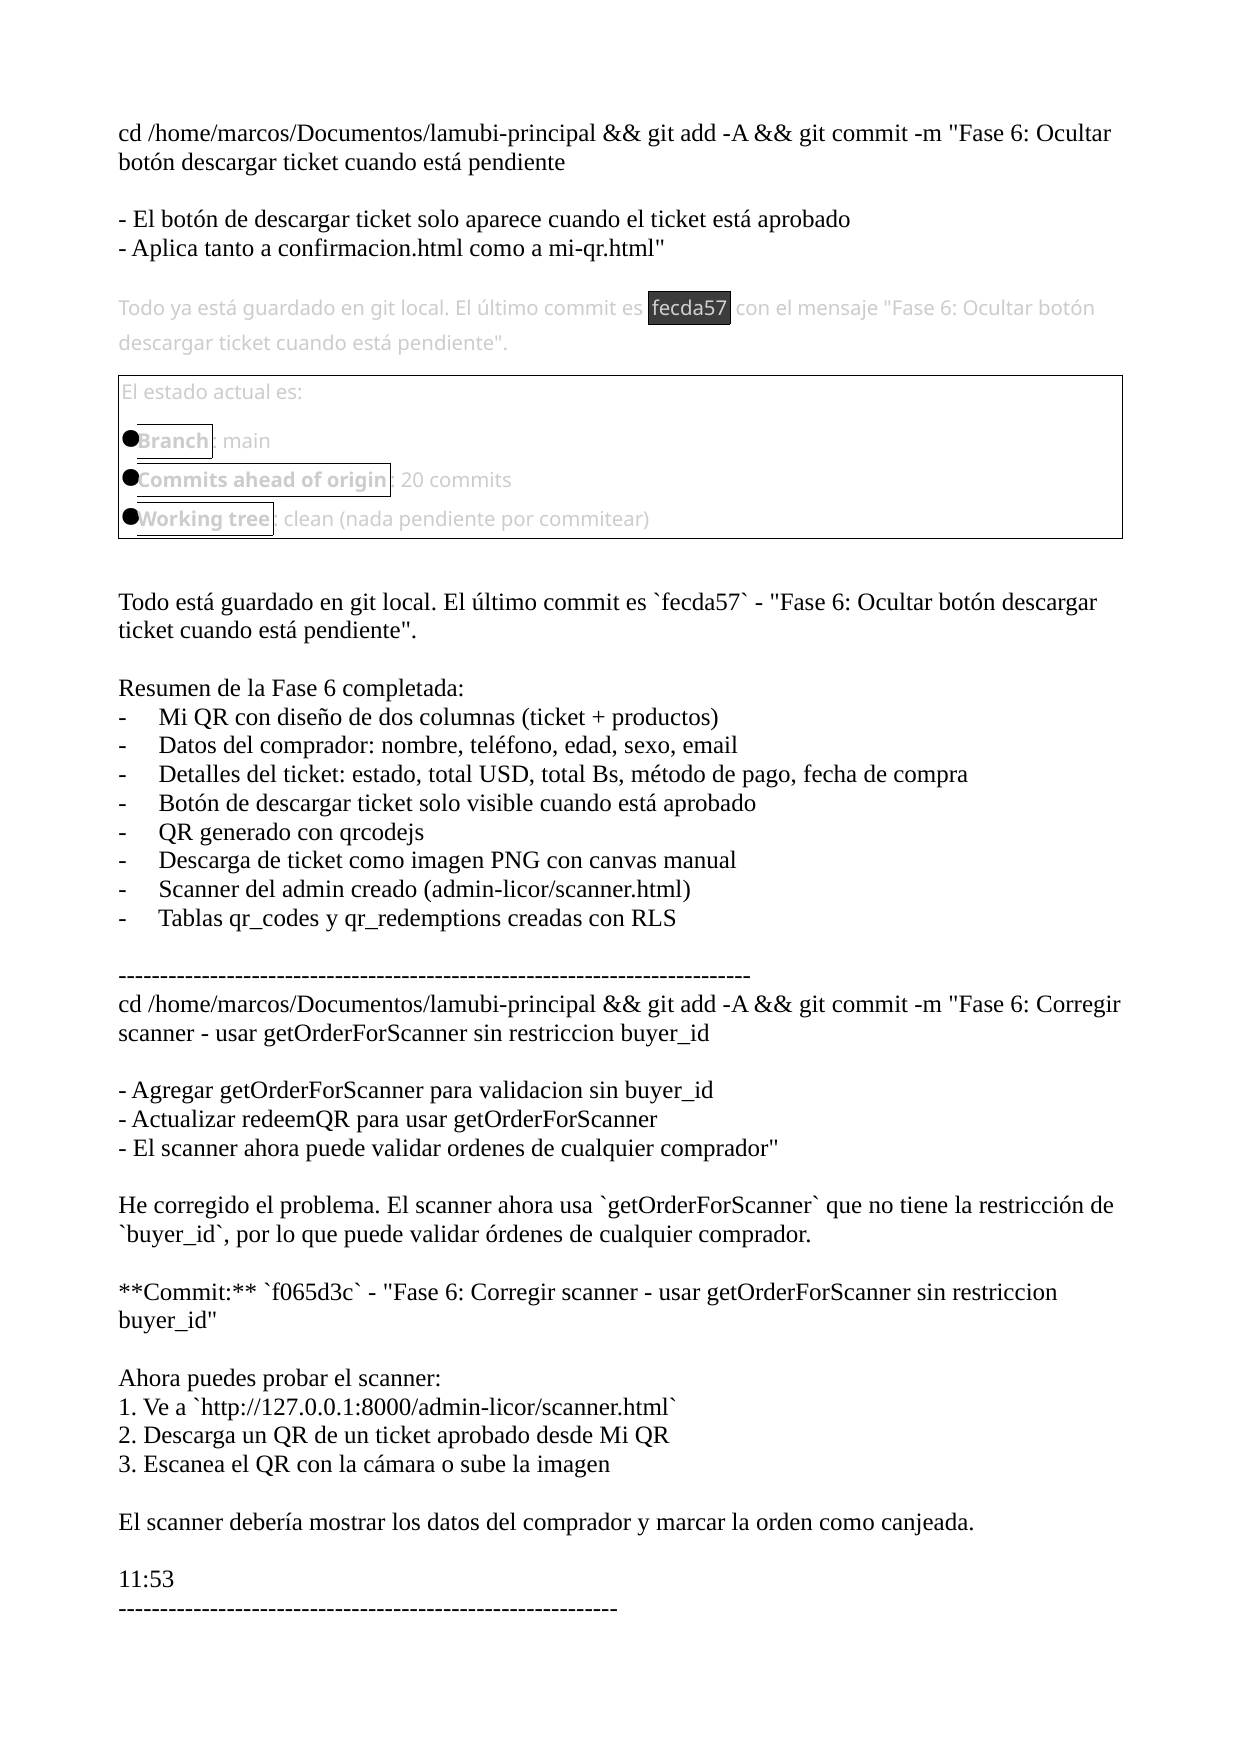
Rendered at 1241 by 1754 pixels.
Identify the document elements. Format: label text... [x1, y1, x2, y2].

text cd /home/marcos/Documentos/lamubi-principal && git add -A && git commit -m "Fase 6: Corregir scanner - usar getOrderForScanner sin restriccion buyer_id [118, 989, 1122, 1047]
list Working tree: clean (nada pendiente por commitear) [119, 499, 1122, 538]
text - ✅ Botón de descargar ticket solo visible cuando está aprobado [118, 788, 1122, 817]
text - Actualizar redeemQR para usar getOrderForScanner [118, 1104, 1122, 1133]
text - Aplica tanto a confirmacion.html como a mi-qr.html" [118, 233, 1122, 262]
text Ahora puedes probar el scanner: [118, 1363, 1122, 1392]
text - ✅ Tablas qr_codes y qr_redemptions creadas con RLS [118, 903, 1122, 932]
text - ✅ Datos del comprador: nombre, teléfono, edad, sexo, email [118, 731, 1122, 759]
list Commits ahead of origin: 20 commits [119, 460, 1122, 497]
text - ✅ QR generado con qrcodejs [118, 817, 1122, 846]
text El estado actual es: [119, 376, 1122, 406]
text 2. Descarga un QR de un ticket aprobado desde Mi QR [118, 1421, 1122, 1449]
text He corregido el problema. El scanner ahora usa `getOrderForScanner` que no tiene la restricción de `buyer_id`, por lo que puede validar órdenes de cualquier comprador. [118, 1191, 1122, 1248]
text - El botón de descargar ticket solo aparece cuando el ticket está aprobado [118, 204, 1122, 233]
text 1. Ve a `http://127.0.0.1:8000/admin-licor/scanner.html` [118, 1392, 1122, 1421]
text Todo está guardado en git local. El último commit es `fecda57` - "Fase 6: Ocultar botón descargar ticket cuando está pendiente". [118, 587, 1122, 644]
text - ✅ Scanner del admin creado (admin-licor/scanner.html) [118, 874, 1122, 903]
text Resumen de la Fase 6 completada: [118, 673, 1122, 702]
list Branch: main [119, 421, 1122, 458]
text ---------------------------------------------------------------------------- [118, 961, 1122, 989]
text El scanner debería mostrar los datos del comprador y marcar la orden como canjeada. [118, 1507, 1122, 1536]
text - Agregar getOrderForScanner para validacion sin buyer_id [118, 1076, 1122, 1104]
text **Commit:** `f065d3c` - "Fase 6: Corregir scanner - usar getOrderForScanner sin restriccion buyer_id" [118, 1277, 1122, 1334]
text 3. Escanea el QR con la cámara o sube la imagen [118, 1449, 1122, 1478]
text cd /home/marcos/Documentos/lamubi-principal && git add -A && git commit -m "Fase 6: Ocultar botón descargar ticket cuando está pendiente [118, 118, 1122, 176]
text - El scanner ahora puede validar ordenes de cualquier comprador" [118, 1133, 1122, 1162]
text 11:53 [118, 1564, 1122, 1593]
text - ✅ Mi QR con diseño de dos columnas (ticket + productos) [118, 702, 1122, 731]
text - ✅ Detalles del ticket: estado, total USD, total Bs, método de pago, fecha de compra [118, 759, 1122, 788]
text Todo ya está guardado en git local. El último commit es fecda57 con el mensaje "Fase 6: Ocultar botón descargar ticket cuando está pendiente". [118, 291, 1122, 356]
text ------------------------------------------------------------ [118, 1593, 1122, 1622]
text - ✅ Descarga de ticket como imagen PNG con canvas manual [118, 846, 1122, 874]
